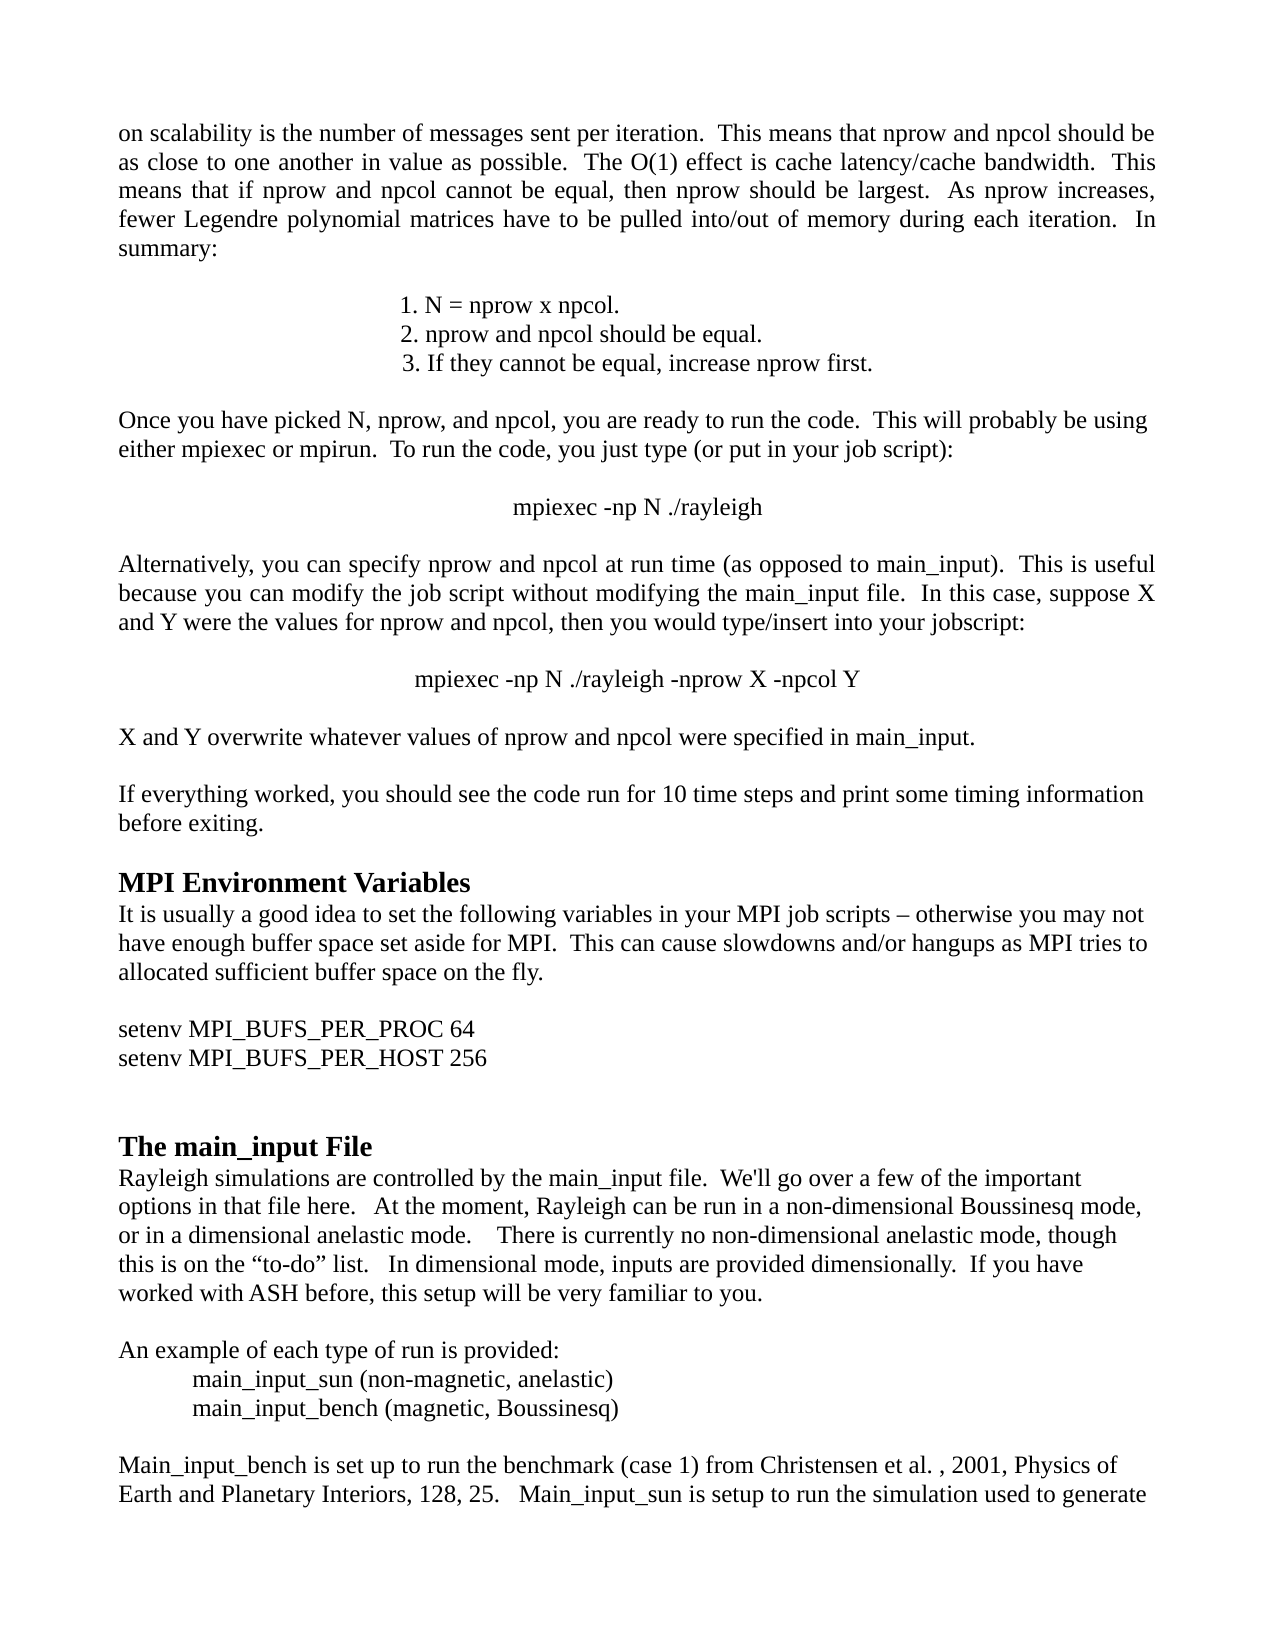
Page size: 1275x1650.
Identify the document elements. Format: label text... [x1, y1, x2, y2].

text setenv MPI_BUFS_PER_PROC 64 [118, 1014, 1157, 1043]
text main_input_sun (non-magnetic, anelastic) [118, 1364, 1157, 1393]
text main_input_bench (magnetic, Boussinesq) [118, 1393, 1157, 1421]
text 2. nprow and npcol should be equal. [118, 319, 1157, 348]
text Rayleigh simulations are controlled by the main_input file. We'll go over a few of the important options in that file here. At the moment, Rayleigh can be run in a non-dimensional Boussinesq mode, or in a dimensional anelastic mode. There is currently no non-dimensional anelastic mode, though this is on the “to-do” list. In dimensional mode, inputs are provided dimensionally. If you have worked with ASH before, this setup will be very familiar to you. [118, 1163, 1157, 1306]
text MPI Environment Variables [118, 866, 1157, 899]
text Once you have picked N, nprow, and npcol, you are ready to run the code. This will probably be using either mpiexec or mpirun. To run the code, you just type (or put in your job script): [118, 406, 1157, 463]
text The main_input File [118, 1129, 1157, 1163]
text An example of each type of run is provided: [118, 1335, 1157, 1364]
text If everything worked, you should see the code run for 10 time steps and print some timing information before exiting. [118, 779, 1157, 837]
text 1. N = nprow x npcol. [118, 291, 1157, 319]
text setenv MPI_BUFS_PER_HOST 256 [118, 1043, 1157, 1072]
text 3. If they cannot be equal, increase nprow first. [118, 348, 1157, 377]
text Alternatively, you can specify nprow and npcol at run time (as opposed to main_input). This is useful because you can modify the job script without modifying the main_input file. In this case, suppose X and Y were the values for nprow and npcol, then you would type/insert into your jobscript: [118, 549, 1157, 636]
text mpiexec -np N ./rayleigh -nprow X -npcol Y [118, 664, 1157, 693]
text Main_input_bench is set up to run the benchmark (case 1) from Christensen et al. , 2001, Physics of Earth and Planetary Interiors, 128, 25. Main_input_sun is setup to run the simulation used to generate [118, 1450, 1157, 1508]
text on scalability is the number of messages sent per iteration. This means that nprow and npcol should be as close to one another in value as possible. The O(1) effect is cache latency/cache bandwidth. This means that if nprow and npcol cannot be equal, then nprow should be largest. As nprow increases, fewer Legendre polynomial matrices have to be pulled into/out of memory during each iteration. In summary: [118, 118, 1157, 262]
text X and Y overwrite whatever values of nprow and npcol were specified in main_input. [118, 722, 1157, 751]
text It is usually a good idea to set the following variables in your MPI job scripts – otherwise you may not have enough buffer space set aside for MPI. This can cause slowdowns and/or hangups as MPI tries to allocated sufficient buffer space on the fly. [118, 899, 1157, 985]
text mpiexec -np N ./rayleigh [118, 492, 1157, 521]
